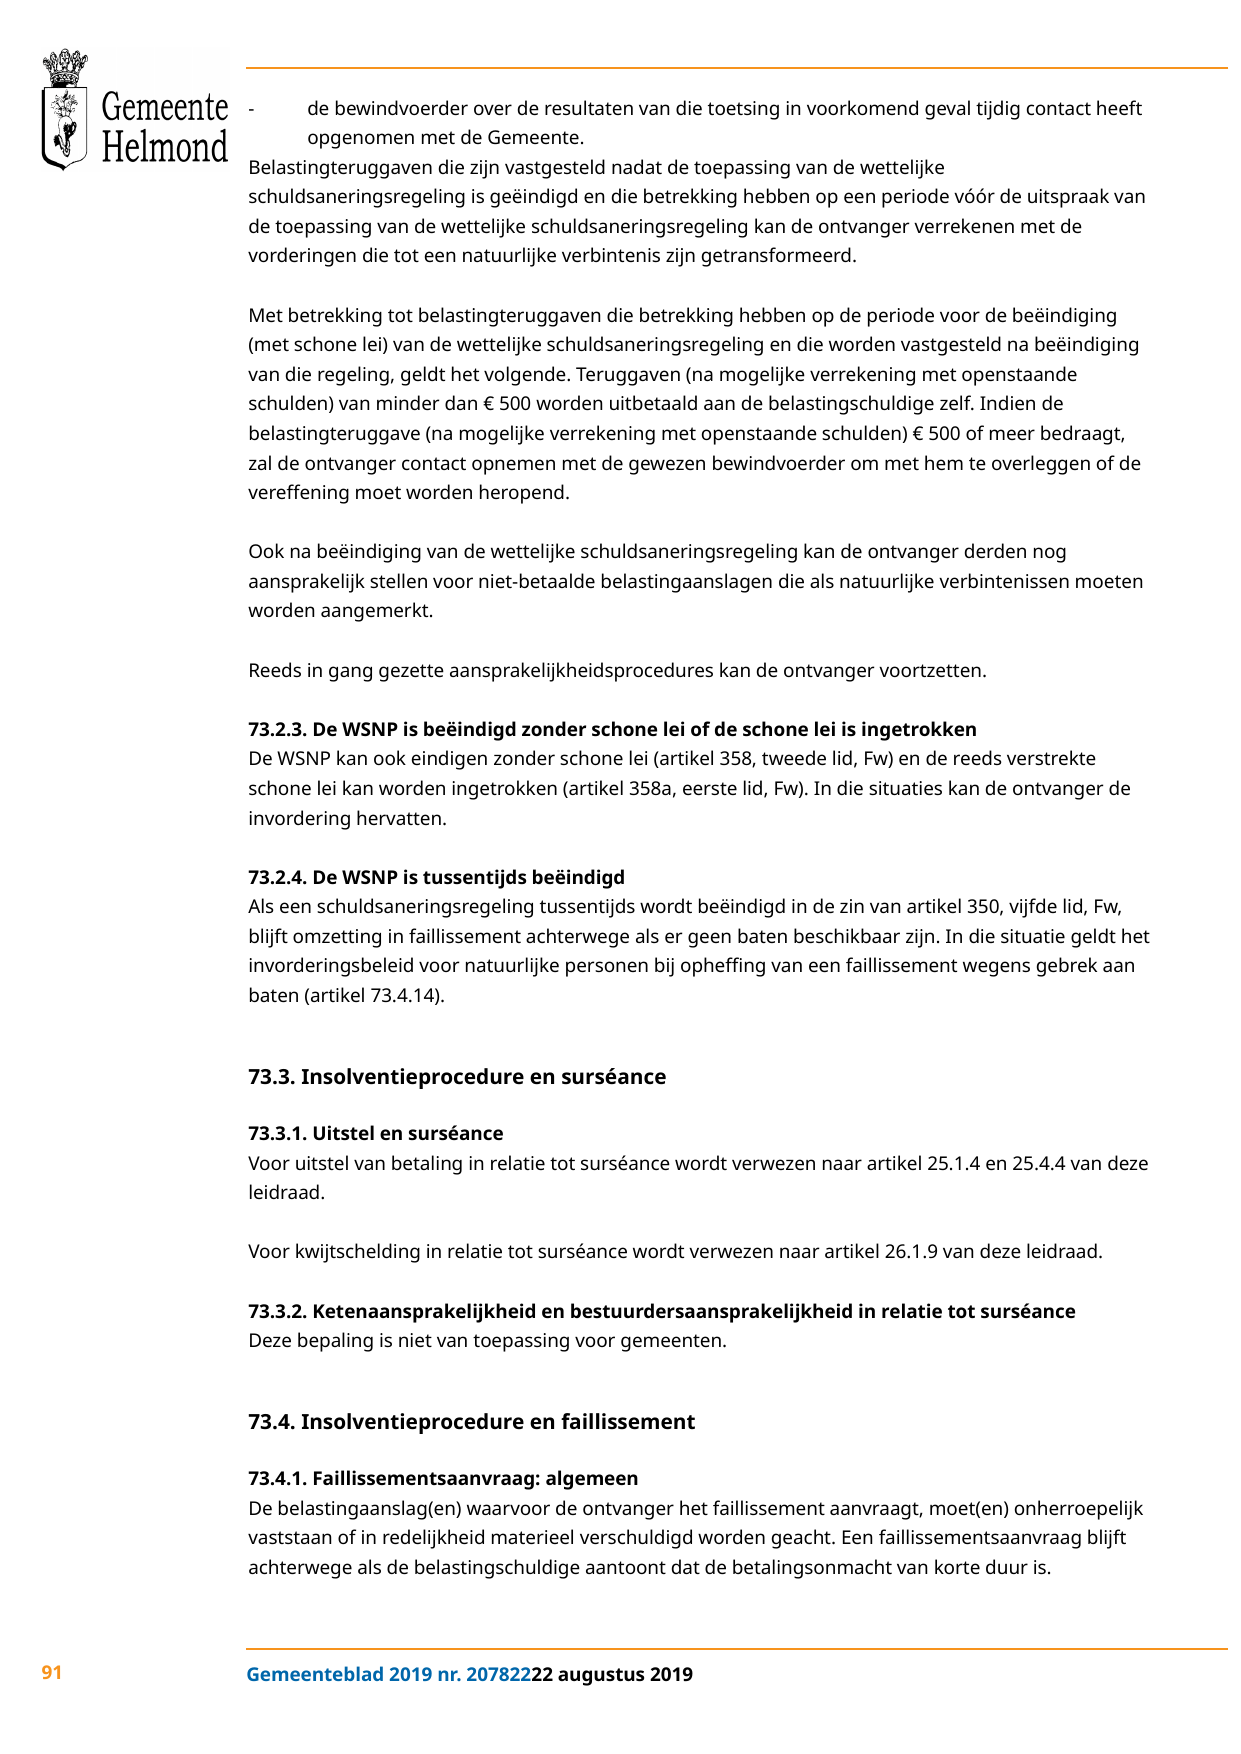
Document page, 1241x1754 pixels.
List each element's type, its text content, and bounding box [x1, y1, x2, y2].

text 73.3.1. Uitstel en surséance [248, 1120, 1152, 1146]
text 73.2.3. De WSNP is beëindigd zonder schone lei of de schone lei is ingetrokken [248, 716, 1152, 742]
text Voor kwijtschelding in relatie tot surséance wordt verwezen naar artikel 26.1.9 van deze leidraad. [248, 1239, 1152, 1264]
text 73.3.2. Ketenaansprakelijkheid en bestuurdersaansprakelijkheid in relatie tot surséance [248, 1298, 1152, 1323]
text De belastingaanslag(en) waarvoor de ontvanger het faillissement aanvraagt, moet(en) onherroepelijk vaststaan of in redelijkheid materieel verschuldigd worden geacht. Een faillissementsaanvraag blijft achterwege als de belastingschuldige aantoont dat de betalingsonmacht van korte duur is. [248, 1495, 1152, 1580]
text 73.2.4. De WSNP is tussentijds beëindigd [248, 864, 1152, 890]
text Belastingteruggaven die zijn vastgesteld nadat de toepassing van de wettelijke schuldsaneringsregeling is geëindigd en die betrekking hebben op een periode vóór de uitspraak van de toepassing van de wettelijke schuldsaneringsregeling kan de ontvanger verrekenen met de vorderingen die tot een natuurlijke verbintenis zijn getransformeerd. [248, 154, 1152, 268]
text Met betrekking tot belastingteruggaven die betrekking hebben op de periode voor de beëindiging (met schone lei) van de wettelijke schuldsaneringsregeling en die worden vastgesteld na beëindiging van die regeling, geldt het volgende. Teruggaven (na mogelijke verrekening met openstaande schulden) van minder dan € 500 worden uitbetaald aan de belastingschuldige zelf. Indien de belastingteruggave (na mogelijke verrekening met openstaande schulden) € 500 of meer bedraagt, zal de ontvanger contact opnemen met de gewezen bewindvoerder om met hem te overleggen of de vereffening moet worden heropend. [248, 302, 1152, 505]
text Reeds in gang gezette aansprakelijkheidsprocedures kan de ontvanger voortzetten. [248, 657, 1152, 683]
text Als een schuldsaneringsregeling tussentijds wordt beëindigd in de zin van artikel 350, vijfde lid, Fw, blijft omzetting in faillissement achterwege als er geen baten beschikbaar zijn. In die situatie geldt het invorderingsbeleid voor natuurlijke personen bij opheffing van een faillissement wegens gebrek aan baten (artikel 73.4.14). [248, 893, 1152, 1008]
text Deze bepaling is niet van toepassing voor gemeenten. [248, 1327, 1152, 1353]
text 73.4.1. Faillissementsaanvraag: algemeen [248, 1465, 1152, 1491]
picture [41, 47, 231, 172]
list de bewindvoerder over de resultaten van die toetsing in voorkomend geval tijdig contact heeft opgenomen met de Gemeente. [248, 95, 1152, 150]
text 73.4. Insolventieprocedure en faillissement [248, 1407, 1152, 1436]
text Ook na beëindiging van de wettelijke schuldsaneringsregeling kan de ontvanger derden nog aansprakelijk stellen voor niet-betaalde belastingaanslagen die als natuurlijke verbintenissen moeten worden aangemerkt. [248, 538, 1152, 623]
text 73.3. Insolventieprocedure en surséance [248, 1062, 1152, 1091]
text Voor uitstel van betaling in relatie tot surséance wordt verwezen naar artikel 25.1.4 en 25.4.4 van deze leidraad. [248, 1150, 1152, 1205]
text De WSNP kan ook eindigen zonder schone lei (artikel 358, tweede lid, Fw) en de reeds verstrekte schone lei kan worden ingetrokken (artikel 358a, eerste lid, Fw). In die situaties kan de ontvanger de invordering hervatten. [248, 746, 1152, 831]
